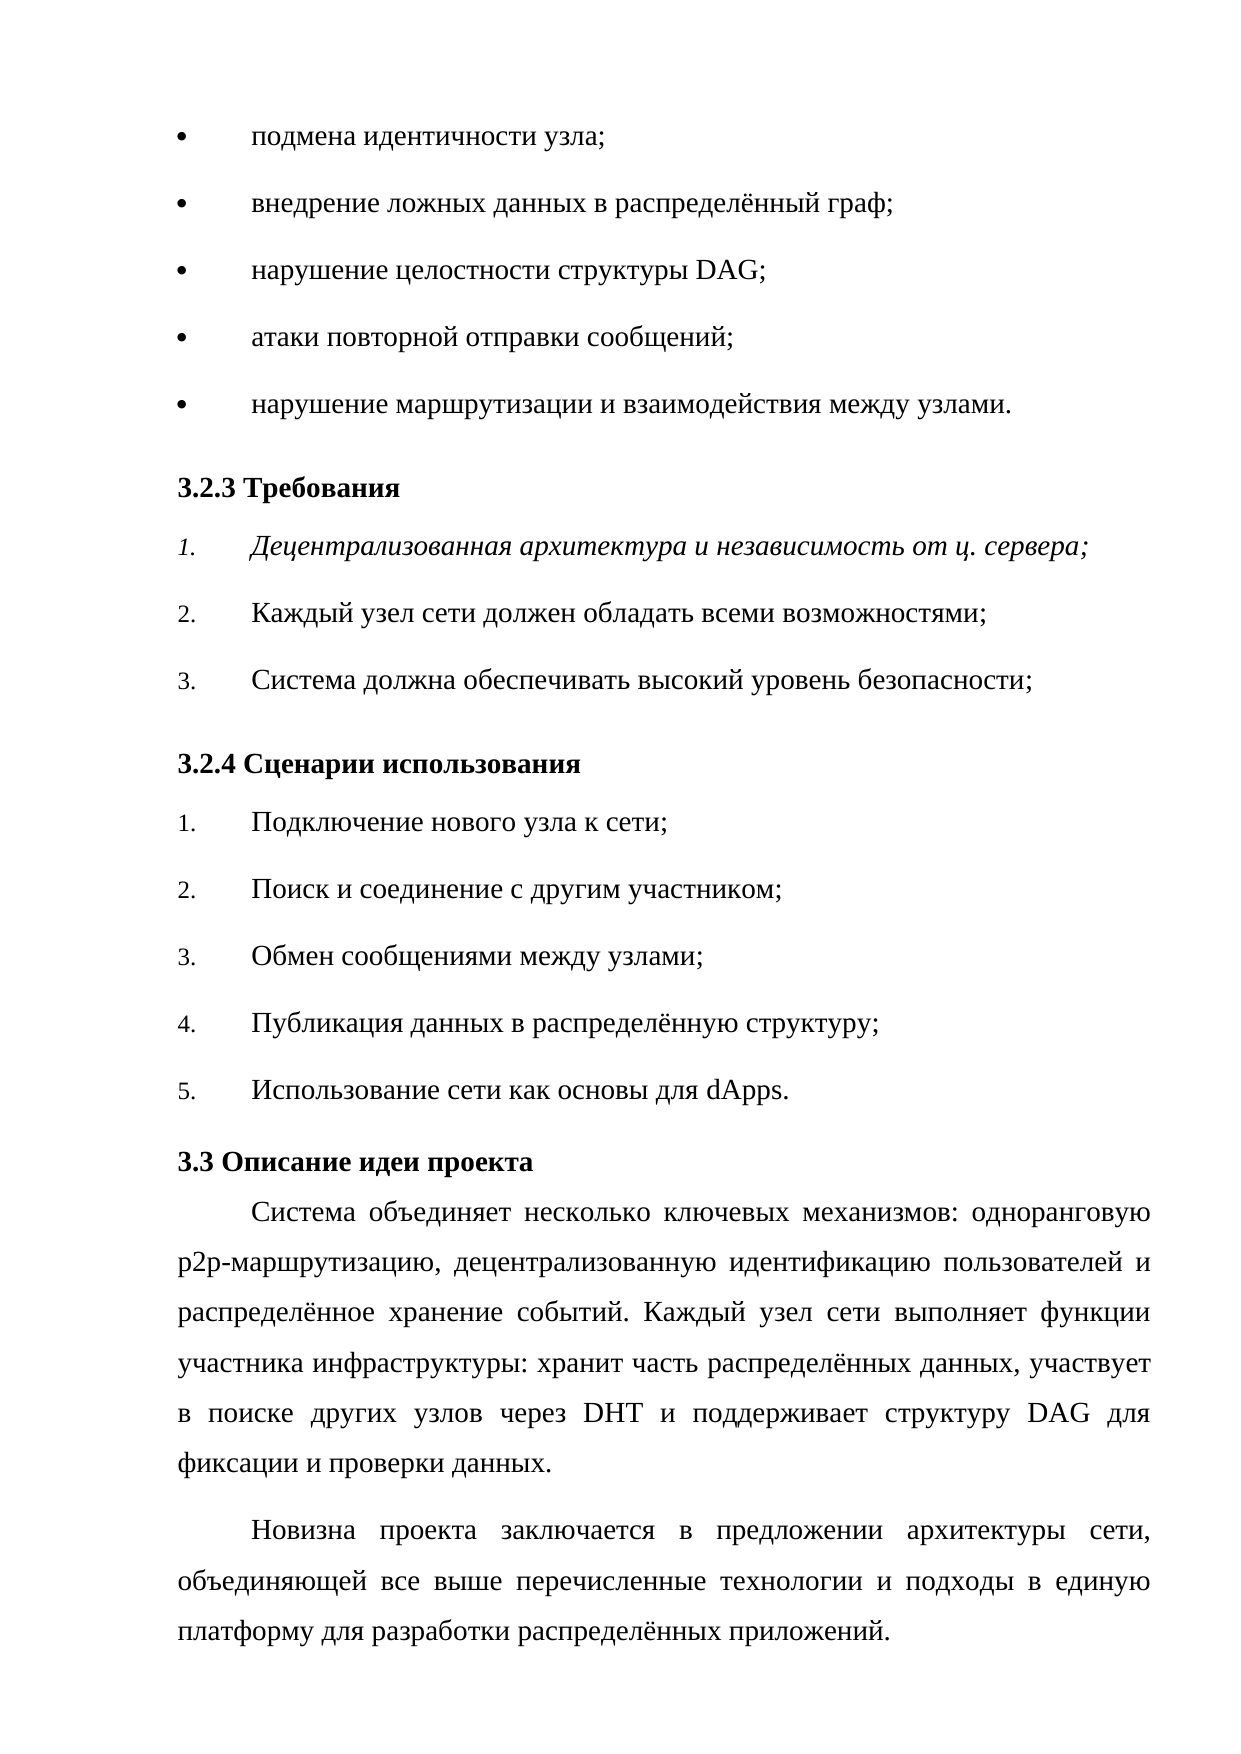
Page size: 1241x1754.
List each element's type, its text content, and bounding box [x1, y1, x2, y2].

list нарушение целостности структуры DAG; [177, 252, 1152, 286]
text 3.2.4 Сценарии использования [177, 746, 1152, 779]
list Подключение нового узла к сети; [177, 804, 1152, 838]
list атаки повторной отправки сообщений; [177, 319, 1152, 353]
list Использование сети как основы для dApps. [177, 1072, 1152, 1106]
text Система объединяет несколько ключевых механизмов: одноранговую p2p-маршрутизацию, децентрализованную идентификацию пользователей и распределённое хранение событий. Каждый узел сети выполняет функции участника инфраструктуры: хранит часть распределённых данных, участвует в поиске других узлов через DHT и поддерживает структуру DAG для фиксации и проверки данных. [177, 1194, 1152, 1479]
text 3.2.3 Требования [177, 470, 1152, 503]
list внедрение ложных данных в распределённый граф; [177, 185, 1152, 219]
list Система должна обеспечивать высокий уровень безопасности; [177, 662, 1152, 696]
list Децентрализованная архитектура и независимость от ц. сервера; [177, 528, 1152, 562]
list Обмен сообщениями между узлами; [177, 938, 1152, 972]
list Поиск и соединение с другим участником; [177, 872, 1152, 905]
list Каждый узел сети должен обладать всеми возможностями; [177, 595, 1152, 629]
list Публикация данных в распределённую структуру; [177, 1006, 1152, 1039]
text Новизна проекта заключается в предложении архитектуры сети, объединяющей все выше перечисленные технологии и подходы в единую платформу для разработки распределённых приложений. [177, 1512, 1152, 1647]
list подмена идентичности узла; [177, 118, 1152, 152]
text 3.3 Описание идеи проекта [177, 1144, 1152, 1177]
list нарушение маршрутизации и взаимодействия между узлами. [177, 386, 1152, 419]
